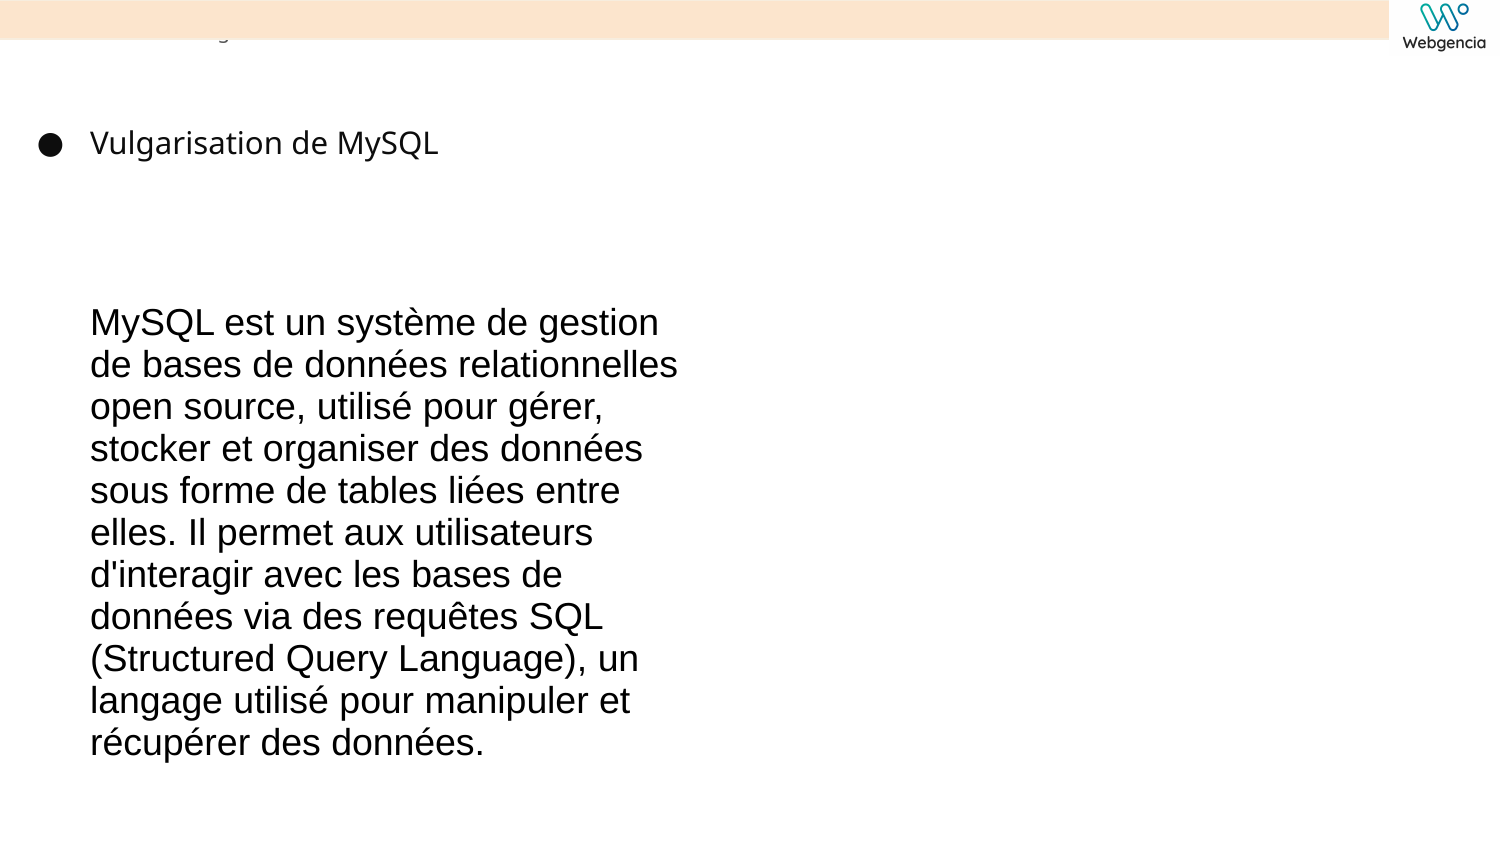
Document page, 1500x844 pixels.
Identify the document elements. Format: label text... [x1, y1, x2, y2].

text_box [0, 0, 1389, 40]
text_box Présentation de l’usage du no-code [0, 40, 806, 46]
picture [1389, 0, 1500, 56]
text_box MySQL est un système de gestion de bases de données relationnelles open source, utilisé pour gérer, stocker et organiser des données sous forme de tables liées entre elles. Il permet aux utilisateurs d'interagir avec les bases de données via des requêtes SQL (Structured Query Language), un langage utilisé pour manipuler et récupérer des données. [75, 294, 713, 771]
text_box Vulgarisation de MySQL [0, 46, 1365, 270]
